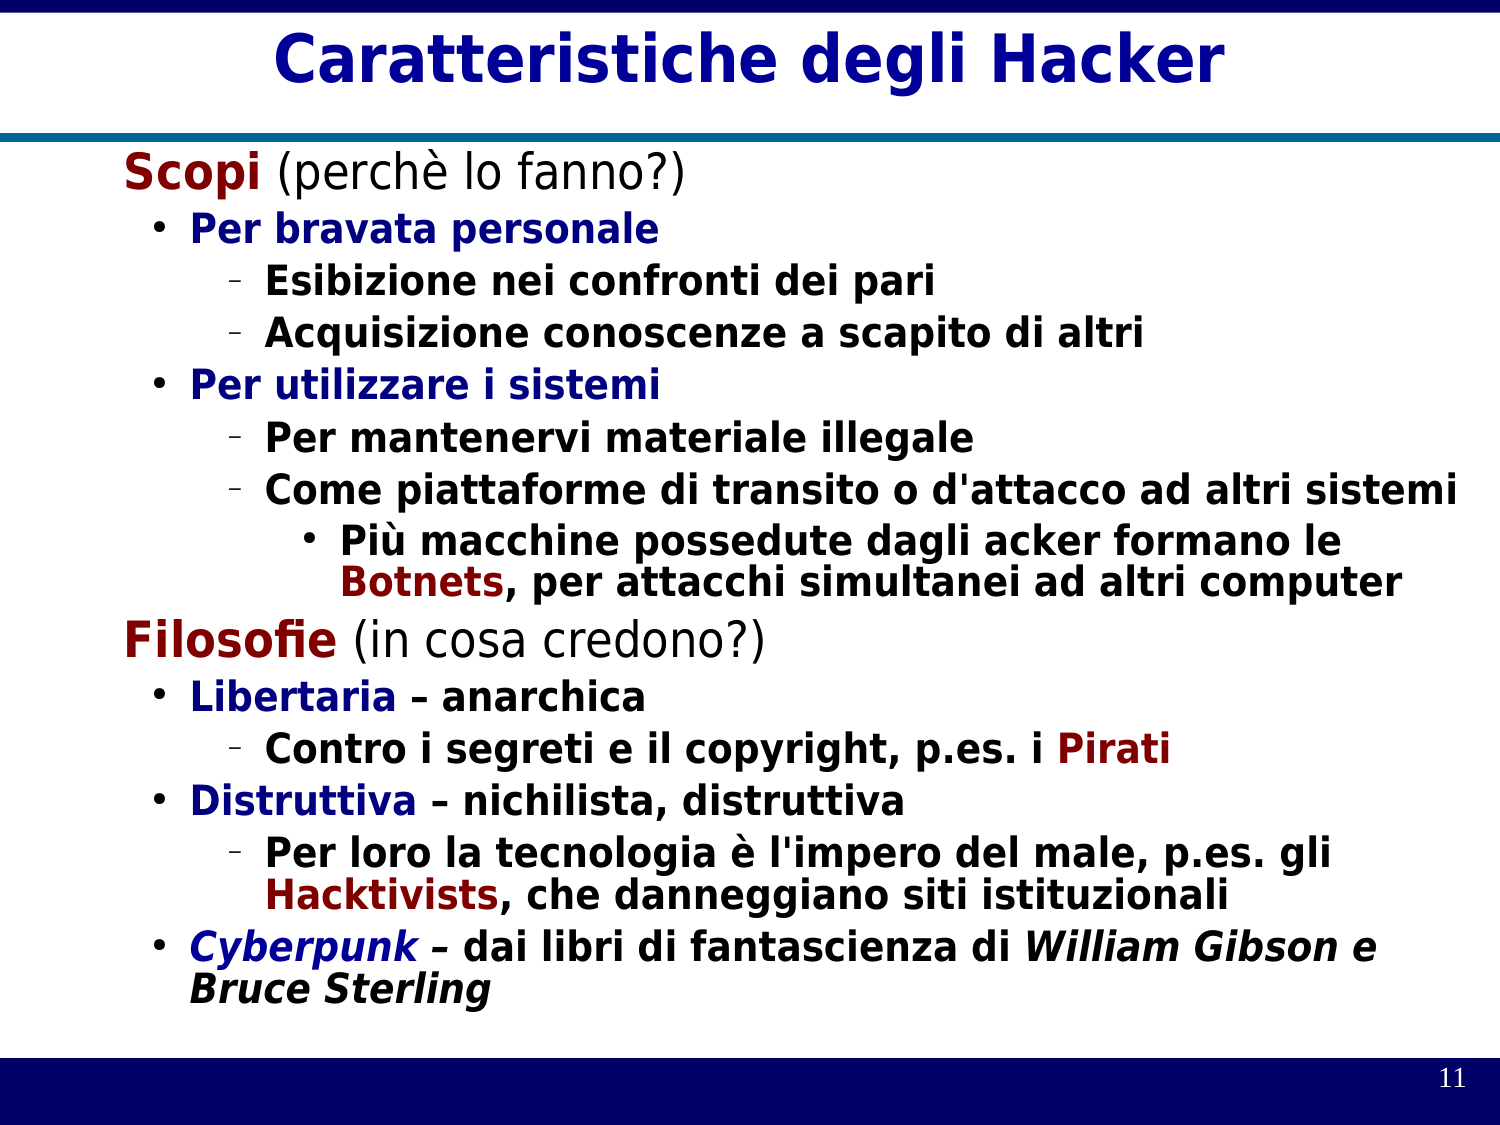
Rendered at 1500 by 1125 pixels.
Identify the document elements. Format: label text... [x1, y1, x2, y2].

title Caratteristiche degli Hacker [62, 0, 1438, 126]
list Scopi (perchè lo fanno?) Per bravata personale Esibizione nei confronti dei pari Acquisizione conoscenze a scapito di altri Per utilizzare i sistemi Per mantenervi materiale illegale Come piattaforme di transito o d'attacco ad altri sistemi Più macchine possedute dagli acker formano le Botnets, per attacchi simultanei ad altri computer Filosofie (in cosa credono?) Libertaria – anarchica Contro i segreti e il copyright, p.es. i Pirati Distruttiva – nichilista, distruttiva Per loro la tecnologia è l'impero del male, p.es. gli Hacktivists, che danneggiano siti istituzionali Cyberpunk – dai libri di fantascienza di William Gibson e Bruce Sterling [2, 149, 1471, 1096]
